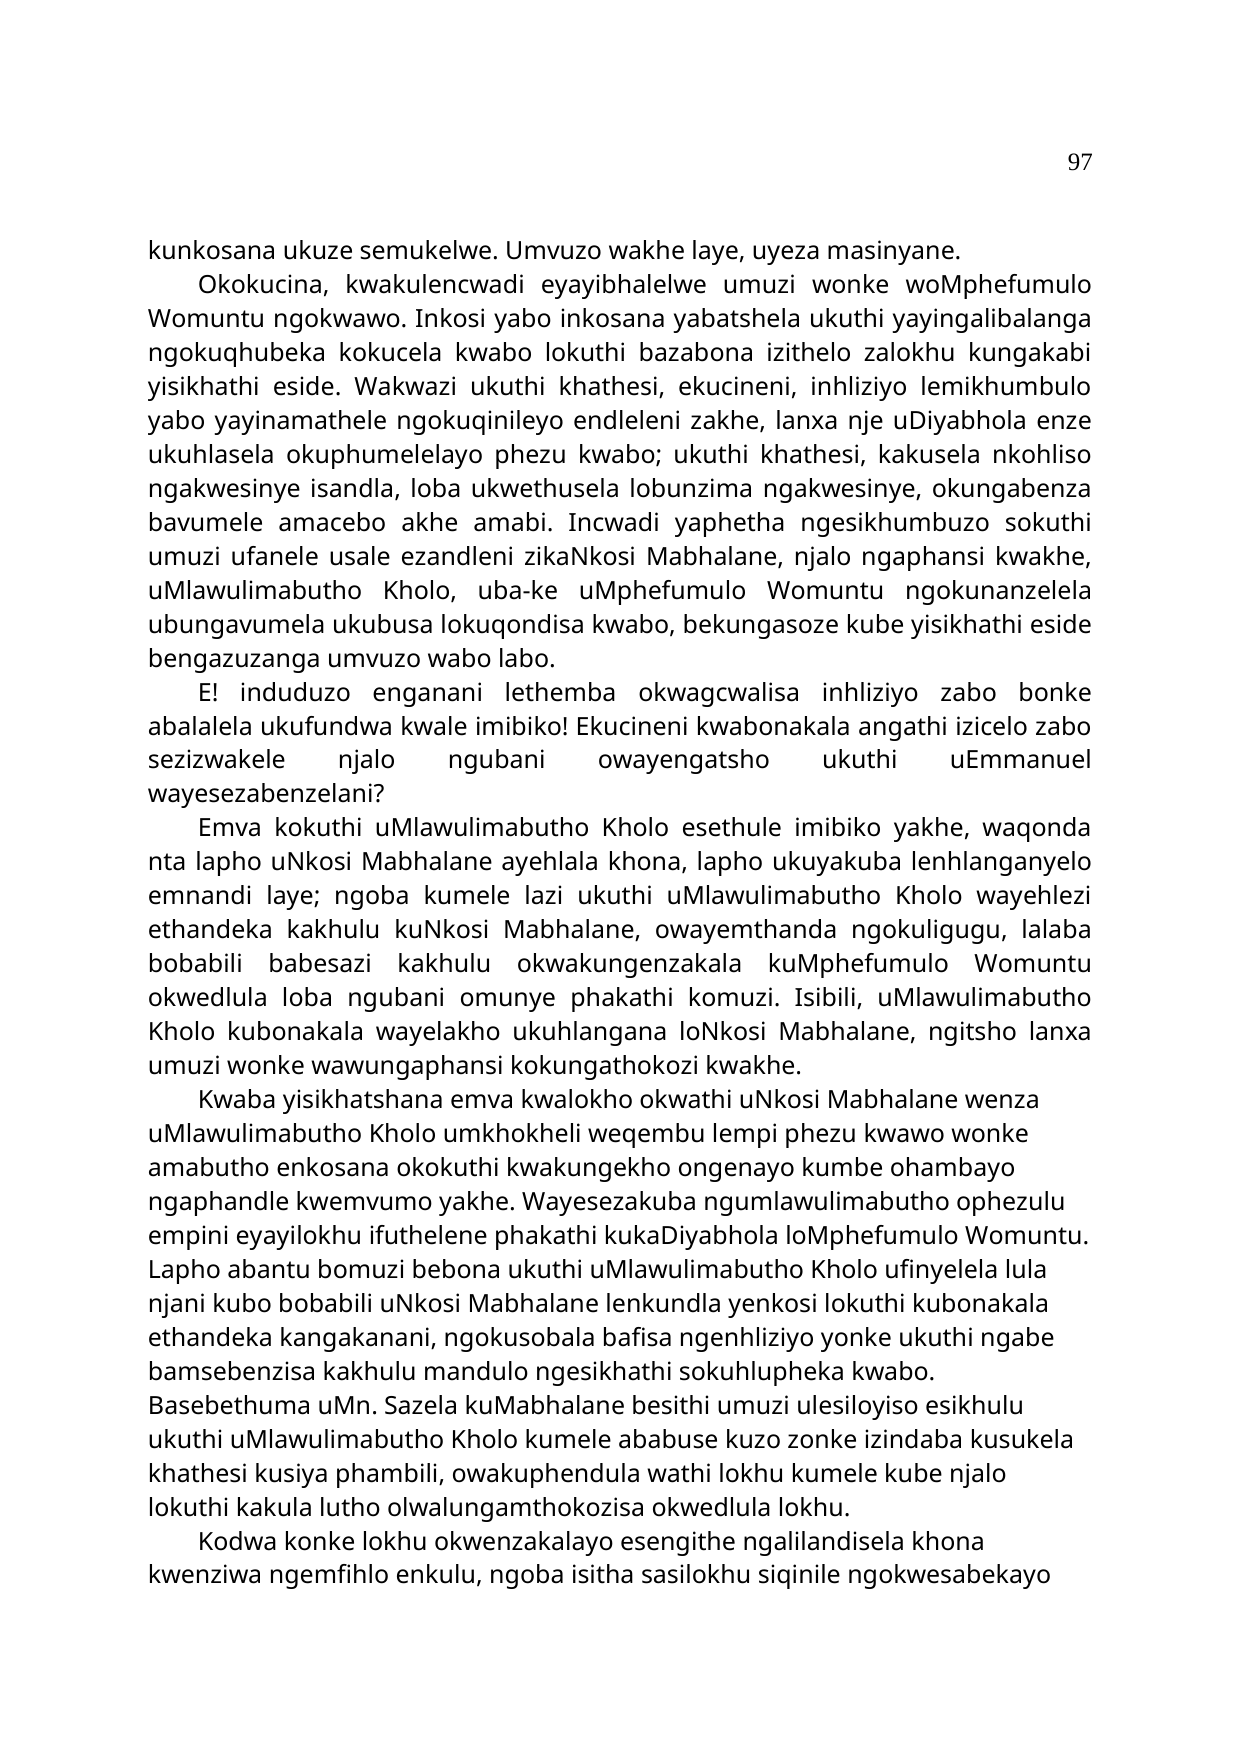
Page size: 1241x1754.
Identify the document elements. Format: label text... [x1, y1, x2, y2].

text Emva kokuthi uMlawulimabutho Kholo esethule imibiko yakhe, waqonda nta lapho uNkosi Mabhalane ayehlala khona, lapho ukuyakuba lenhlanganyelo emnandi laye; ngoba kumele lazi ukuthi uMlawulimabutho Kholo wayehlezi ethandeka kakhulu kuNkosi Mabhalane, owayemthanda ngokuligugu, lalaba bobabili babesazi kakhulu okwakungenzakala kuMphefumulo Womuntu okwedlula loba ngubani omunye phakathi komuzi. Isibili, uMlawulimabutho Kholo kubonakala wayelakho ukuhlangana loNkosi Mabhalane, ngitsho lanxa umuzi wonke wawungaphansi kokungathokozi kwakhe. [148, 810, 1093, 1082]
text Okokucina, kwakulencwadi eyayibhalelwe umuzi wonke woMphefumulo Womuntu ngokwawo. Inkosi yabo inkosana yabatshela ukuthi yayingalibalanga ngokuqhubeka kokucela kwabo lokuthi bazabona izithelo zalokhu kungakabi yisikhathi eside. Wakwazi ukuthi khathesi, ekucineni, inhliziyo lemikhumbulo yabo yayinamathele ngokuqinileyo endleleni zakhe, lanxa nje uDiyabhola enze ukuhlasela okuphumelelayo phezu kwabo; ukuthi khathesi, kakusela nkohliso ngakwesinye isandla, loba ukwethusela lobunzima ngakwesinye, okungabenza bavumele amacebo akhe amabi. Incwadi yaphetha ngesikhumbuzo sokuthi umuzi ufanele usale ezandleni zikaNkosi Mabhalane, njalo ngaphansi kwakhe, uMlawulimabutho Kholo, uba-ke uMphefumulo Womuntu ngokunanzelela ubungavumela ukubusa lokuqondisa kwabo, bekungasoze kube yisikhathi eside bengazuzanga umvuzo wabo labo. [148, 267, 1093, 674]
text Kwaba yisikhatshana emva kwalokho okwathi uNkosi Mabhalane wenza uMlawulimabutho Kholo umkhokheli weqembu lempi phezu kwawo wonke amabutho enkosana okokuthi kwakungekho ongenayo kumbe ohambayo ngaphandle kwemvumo yakhe. Wayesezakuba ngumlawulimabutho ophezulu empini eyayilokhu ifuthelene phakathi kukaDiyabhola loMphefumulo Womuntu. Lapho abantu bomuzi bebona ukuthi uMlawulimabutho Kholo ufinyelela lula njani kubo bobabili uNkosi Mabhalane lenkundla yenkosi lokuthi kubonakala ethandeka kangakanani, ngokusobala bafisa ngenhliziyo yonke ukuthi ngabe bamsebenzisa kakhulu mandulo ngesikhathi sokuhlupheka kwabo. Basebethuma uMn. Sazela kuMabhalane besithi umuzi ulesiloyiso esikhulu ukuthi uMlawulimabutho Kholo kumele ababuse kuzo zonke izindaba kusukela khathesi kusiya phambili, owakuphendula wathi lokhu kumele kube njalo lokuthi kakula lutho olwalungamthokozisa okwedlula lokhu. [148, 1082, 1093, 1523]
text Kodwa konke lokhu okwenzakalayo esengithe ngalilandisela khona kwenziwa ngemfihlo enkulu, ngoba isitha sasilokhu siqinile ngokwesabekayo [148, 1523, 1093, 1591]
text kunkosana ukuze semukelwe. Umvuzo wakhe laye, uyeza masinyane. [148, 233, 1093, 267]
text E! induduzo enganani lethemba okwagcwalisa inhliziyo zabo bonke abalalela ukufundwa kwale imibiko! Ekucineni kwabonakala angathi izicelo zabo sezizwakele njalo ngubani owayengatsho ukuthi uEmmanuel wayesezabenzelani? [148, 674, 1093, 810]
